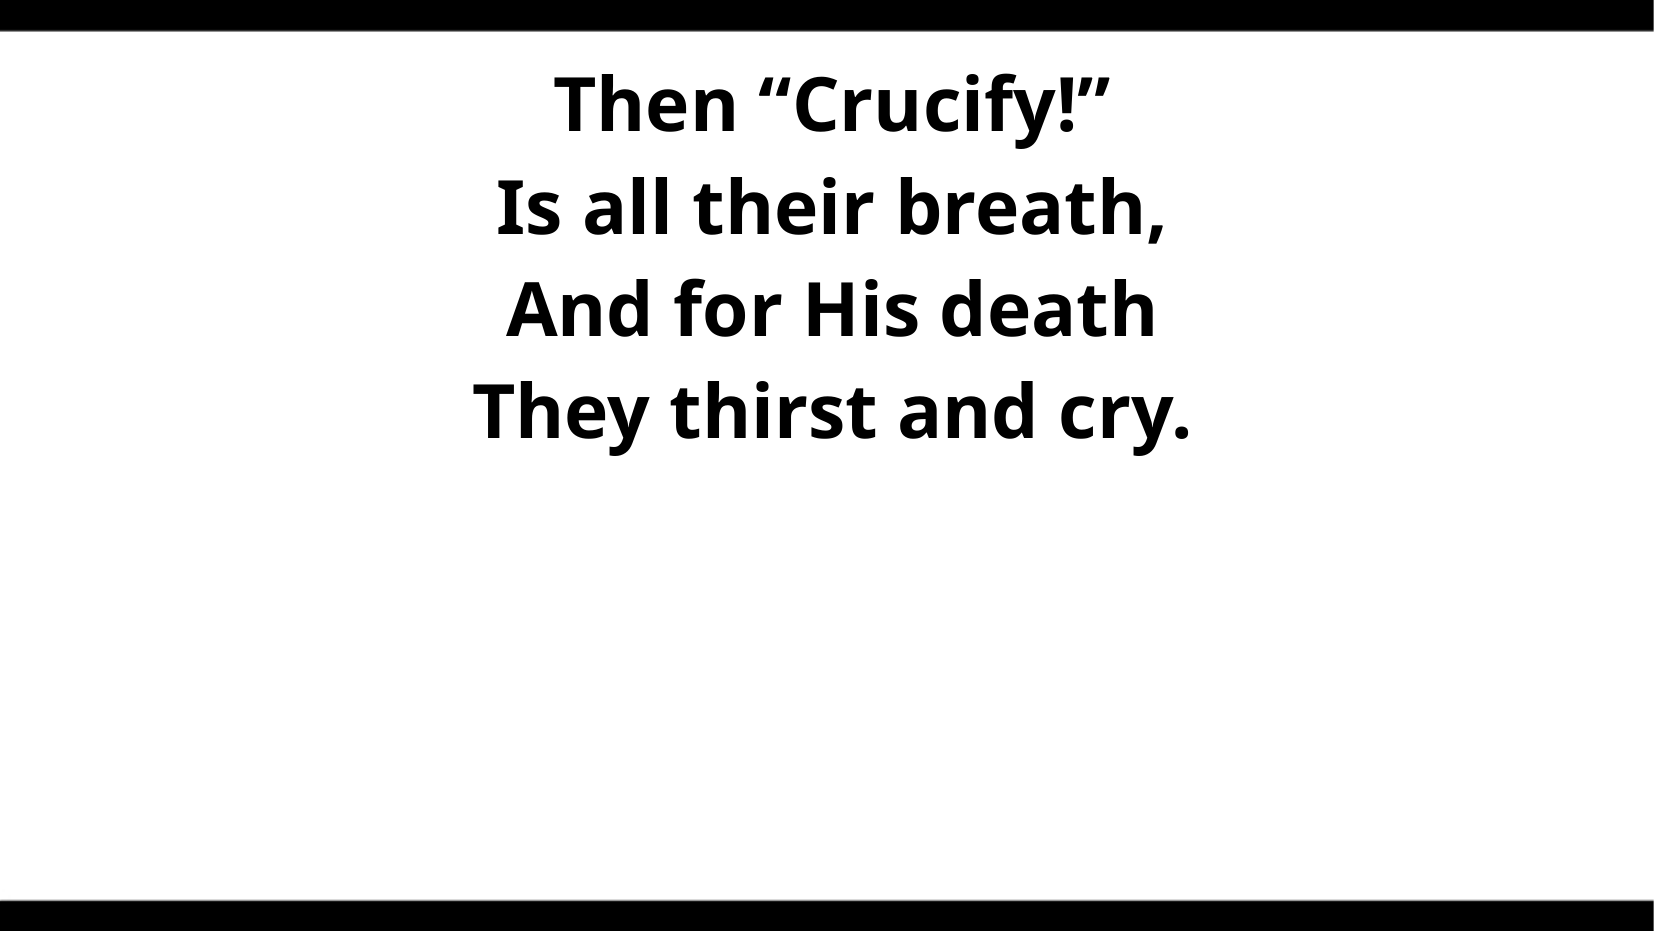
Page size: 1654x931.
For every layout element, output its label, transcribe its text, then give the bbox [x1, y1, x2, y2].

picture [0, 0, 1654, 931]
text_box Then “Crucify!” Is all their breath, And for His death They thirst and cry. [75, 44, 1591, 459]
